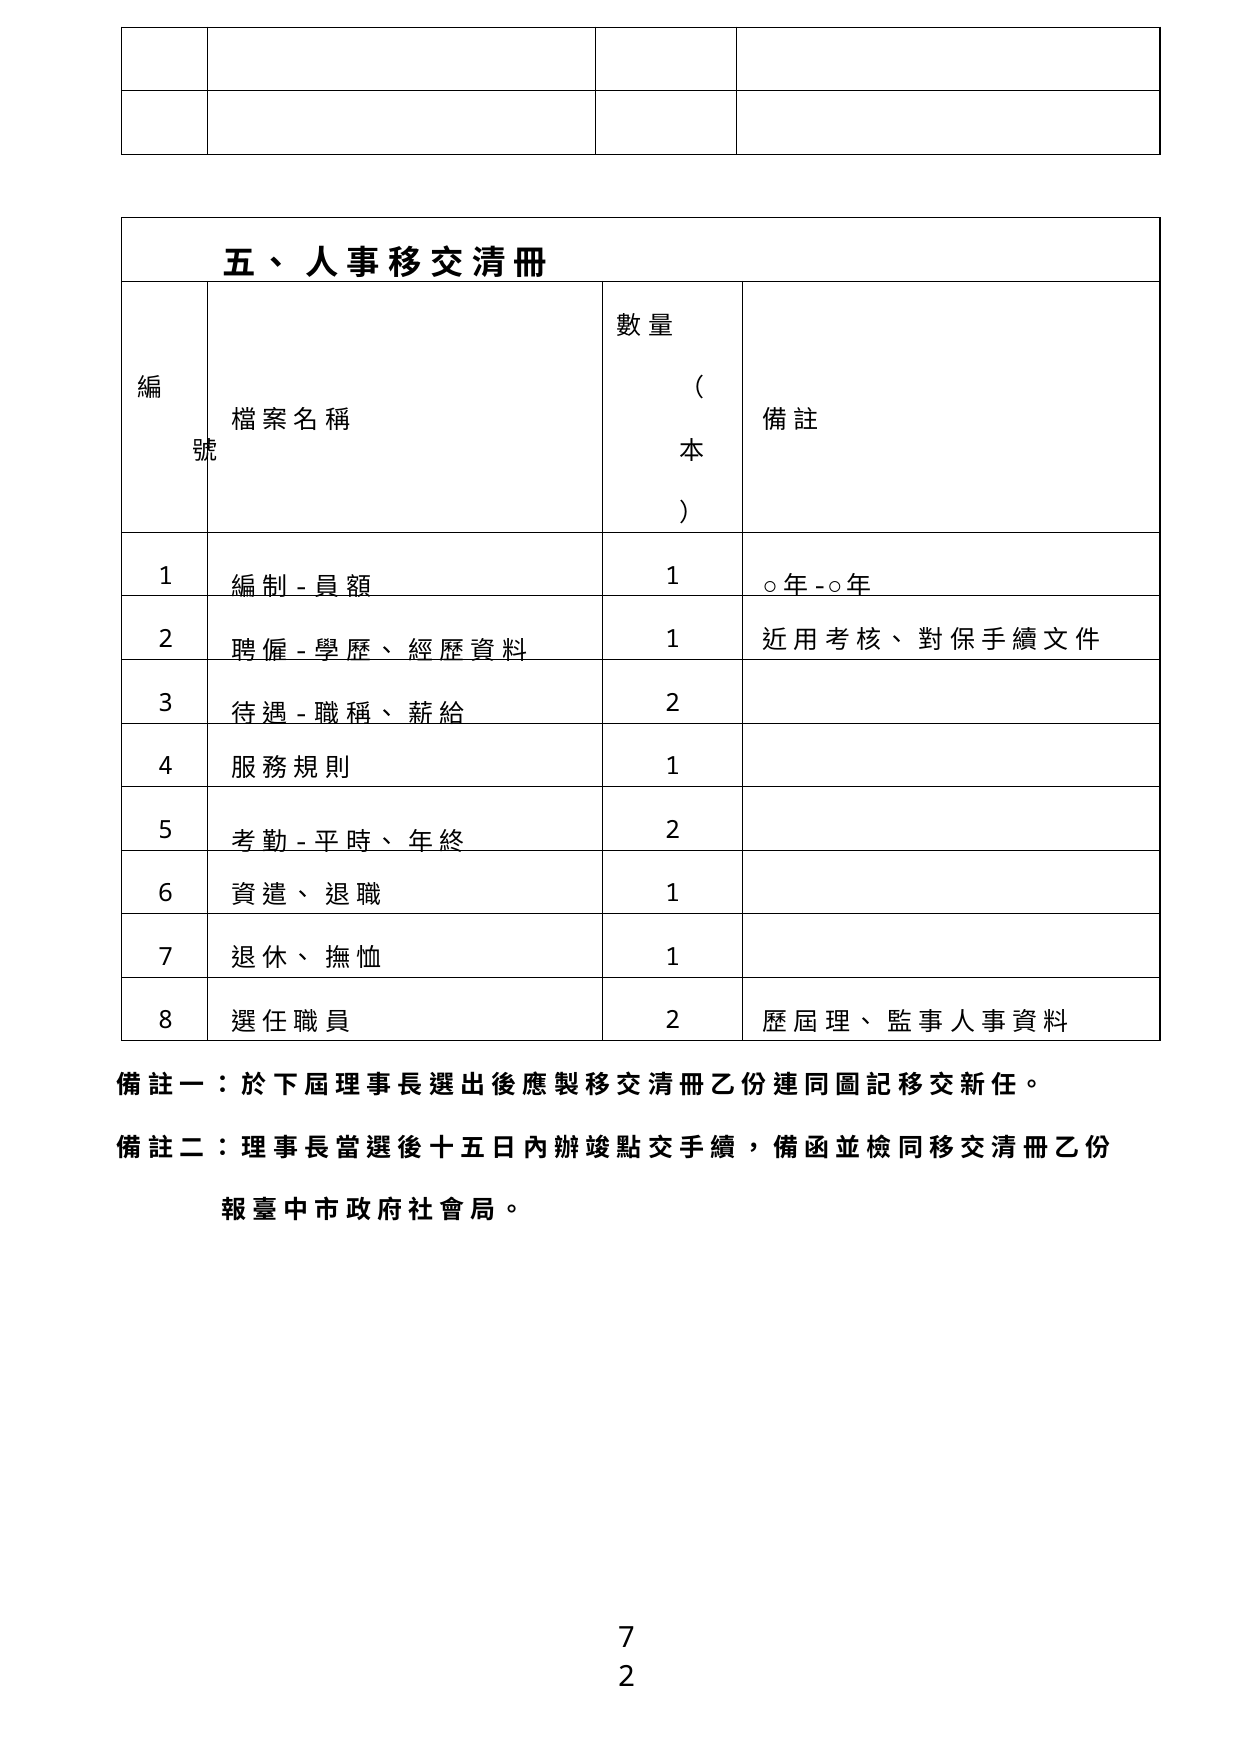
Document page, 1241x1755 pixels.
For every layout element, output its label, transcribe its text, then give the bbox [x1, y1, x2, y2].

table_cell 資遣、退職 [208, 851, 602, 913]
table_cell 8 [122, 978, 207, 1040]
table_cell 2 [122, 596, 207, 659]
table_cell 5 [122, 787, 207, 849]
table_cell 2 [603, 978, 742, 1040]
table_cell 待遇-職稱、薪給 [208, 660, 602, 722]
table_cell 1 [603, 596, 742, 659]
table_cell [122, 28, 207, 90]
table_cell 近用考核、對保手續文件 [743, 596, 1159, 659]
table_cell 檔案名稱 [208, 282, 602, 532]
text 備註二：理事長當選後十五日內辦竣點交手續，備函並檢同移交清冊乙份報臺中市政府社會局。 [113, 1104, 1124, 1229]
text 備註一：於下屆理事長選出後應製移交清冊乙份連同圖記移交新任。 [113, 1041, 1124, 1104]
table_cell 4 [122, 724, 207, 786]
table_cell [208, 91, 595, 154]
table_cell [122, 91, 207, 154]
table_cell ○年-○年 [743, 533, 1159, 595]
table_cell 退休、撫恤 [208, 914, 602, 977]
table_cell 選任職員 [208, 978, 602, 1040]
table_cell 數量（本） [603, 282, 742, 532]
table_cell [737, 28, 1159, 90]
table_cell 考勤-平時、年終 [208, 787, 602, 849]
table_cell 1 [603, 724, 742, 786]
table_cell 1 [603, 851, 742, 913]
table_cell 3 [122, 660, 207, 722]
table_cell [743, 724, 1159, 786]
table_cell 編號 [122, 282, 207, 532]
table_cell 服務規則 [208, 724, 602, 786]
table_cell 7 [122, 914, 207, 977]
table_cell 2 [603, 660, 742, 722]
table_cell 歷屆理、監事人事資料 [743, 978, 1159, 1040]
table_cell [596, 28, 736, 90]
table_cell [596, 91, 736, 154]
table_cell [743, 851, 1159, 913]
table_cell [737, 91, 1159, 154]
table_cell [743, 914, 1159, 977]
table_cell [743, 787, 1159, 849]
table_cell 1 [603, 533, 742, 595]
table_cell 6 [122, 851, 207, 913]
table_cell 2 [603, 787, 742, 849]
table_cell 1 [603, 914, 742, 977]
table_header 五、人事移交清冊 [122, 218, 1159, 281]
table_cell 聘僱-學歷、經歷資料 [208, 596, 602, 659]
table_cell 1 [122, 533, 207, 595]
table_cell 編制-員額 [208, 533, 602, 595]
table_cell 備註 [743, 282, 1159, 532]
table_cell [208, 28, 595, 90]
table_cell [743, 660, 1159, 722]
